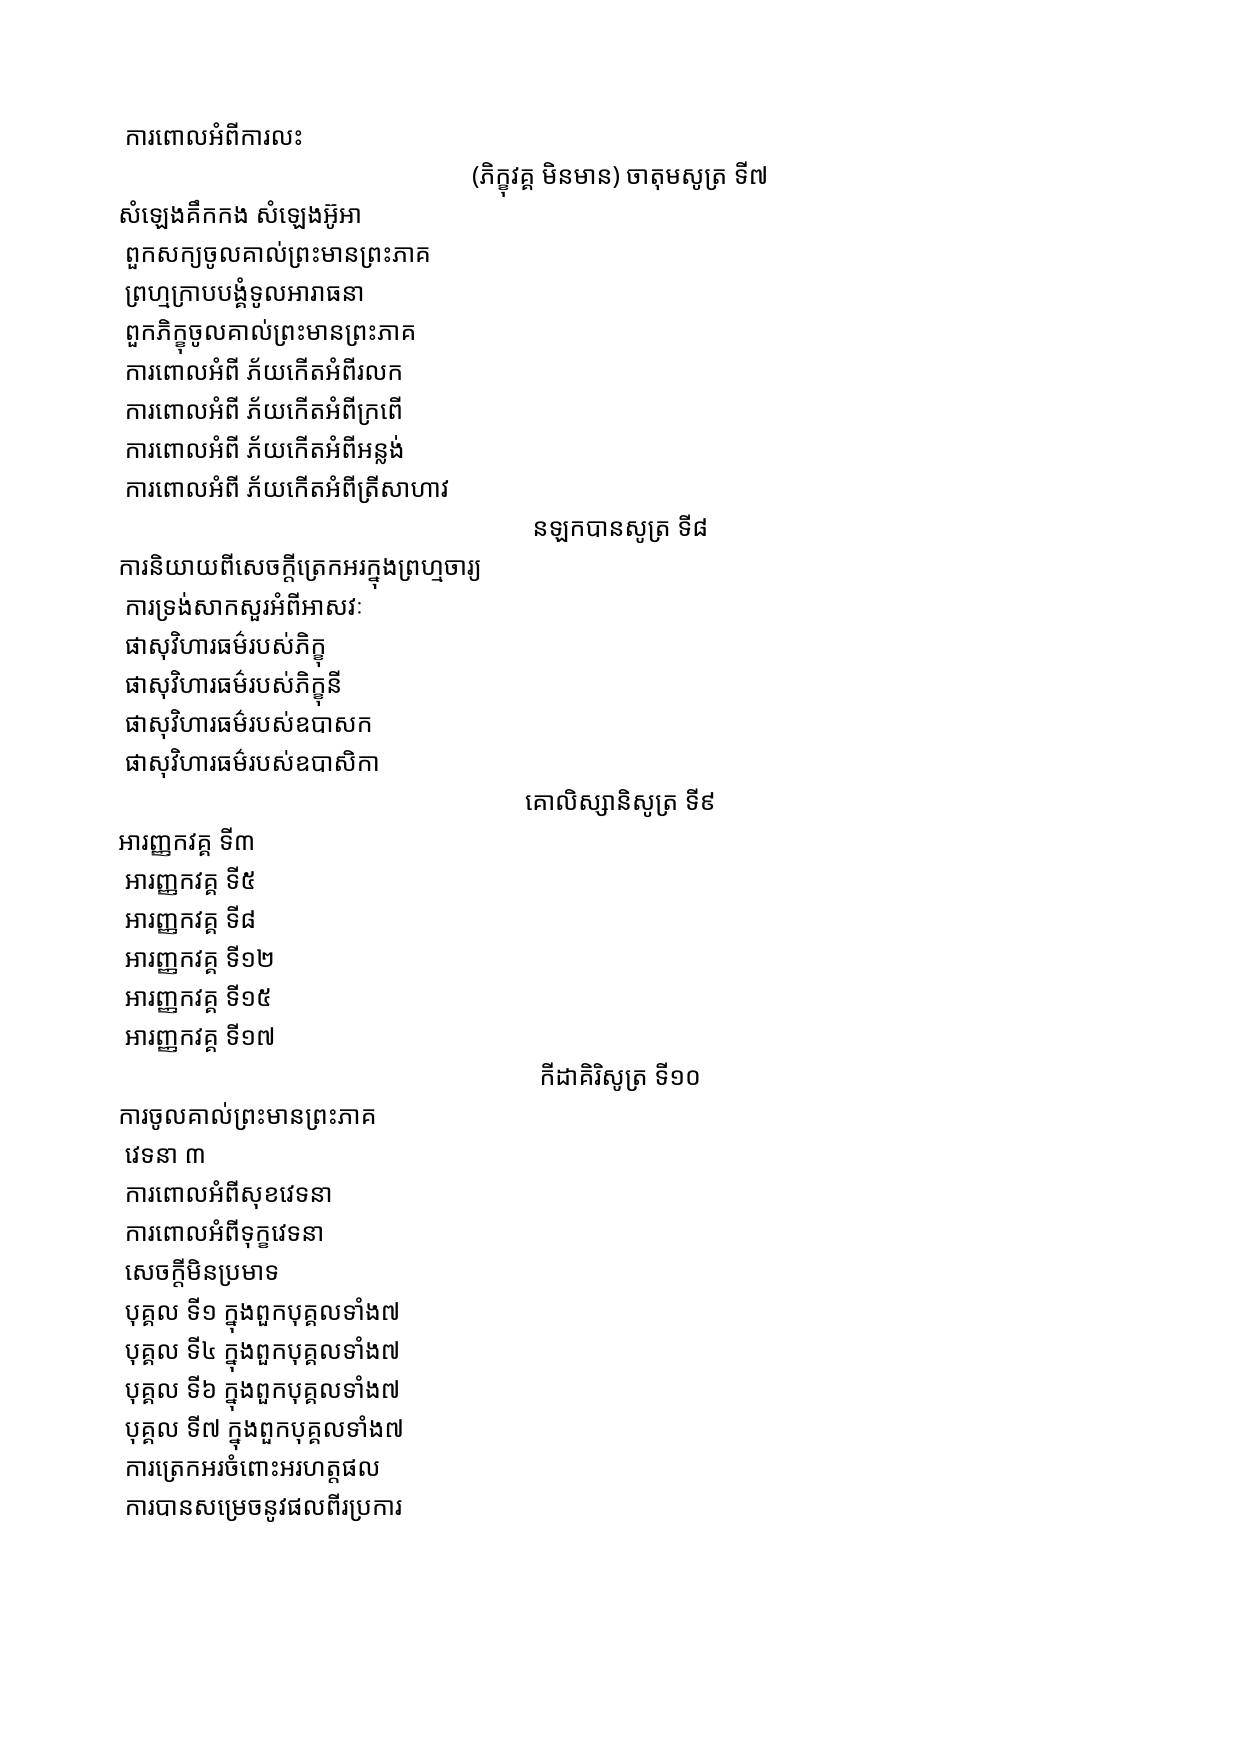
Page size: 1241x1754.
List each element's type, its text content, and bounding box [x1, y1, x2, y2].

text ការពោលអំពីសុខវេទនា [118, 1176, 1122, 1210]
text (ភិក្ខុវគ្គ មិនមាន) ចាតុមសូត្រ ទី៧ [118, 157, 1122, 191]
text ការបានសម្រេចនូវផលពីរប្រការ [118, 1489, 1122, 1523]
text អារញ្ញកវគ្គ ទី១២ [118, 941, 1122, 975]
text នឡកបានសូត្រ ទី៨ [118, 510, 1122, 544]
text សំឡេងគឹកកង សំឡេងអ៊ូអា [118, 196, 1122, 231]
text ការត្រេកអរចំពោះអរហត្តផល [118, 1450, 1122, 1484]
text អារញ្ញកវគ្គ ទី៣ [118, 823, 1122, 857]
text អារញ្ញកវគ្គ ទី១៧ [118, 1019, 1122, 1053]
text គោលិស្សានិសូត្រ ទី៩ [118, 784, 1122, 818]
text អារញ្ញកវគ្គ ទី៥ [118, 862, 1122, 896]
text ផាសុវិហារធម៌របស់ភិក្ខុ [118, 627, 1122, 661]
text ការចូលគាល់ព្រះមានព្រះភាគ [118, 1097, 1122, 1131]
text ផាសុវិហារធម៌របស់ឧបាសិកា [118, 745, 1122, 779]
text ការពោលអំពី ភ័យកើតអំពីអន្លង់ [118, 431, 1122, 466]
text ការពោលអំពី ភ័យកើតអំពីត្រីសាហាវ [118, 471, 1122, 505]
text អារញ្ញកវគ្គ ទី៨ [118, 901, 1122, 936]
text វេទនា ៣ [118, 1136, 1122, 1171]
text ការពោលអំពីទុក្ខវេទនា [118, 1215, 1122, 1249]
text សេចក្តីមិនប្រមាទ [118, 1254, 1122, 1288]
text ការពោលអំពី ភ័យកើតអំពីក្រពើ [118, 392, 1122, 426]
text ការទ្រង់សាកសួរអំពីអាសវៈ [118, 588, 1122, 622]
text កីដាគិរិសូត្រ ទី១០ [118, 1058, 1122, 1092]
text អារញ្ញកវគ្គ ទី១៥ [118, 980, 1122, 1014]
text ពួកភិក្ខុចូលគាល់ព្រះមានព្រះភាគ [118, 314, 1122, 348]
text ពួកសក្យចូលគាល់ព្រះមានព្រះភាគ [118, 236, 1122, 270]
text ការពោលអំពី ភ័យកើតអំពីរលក [118, 353, 1122, 387]
text បុគ្គល ទី៧ ក្នុងពួកបុគ្គលទាំង៧ [118, 1411, 1122, 1445]
text បុគ្គល ទី៦ ក្នុងពួកបុគ្គលទាំង៧ [118, 1371, 1122, 1406]
text ព្រហ្មក្រាបបង្គំទូលអារាធនា [118, 275, 1122, 309]
text ផាសុវិហារធម៌របស់ភិក្ខុនី [118, 666, 1122, 701]
text ការពោលអំពីការលះ [118, 118, 1122, 152]
text បុគ្គល ទី១ ក្នុងពួកបុគ្គលទាំង៧ [118, 1293, 1122, 1327]
text បុគ្គល ទី៤ ក្នុងពួកបុគ្គលទាំង៧ [118, 1332, 1122, 1366]
text ផាសុវិហារធម៌របស់ឧបាសក [118, 706, 1122, 740]
text ការនិយាយពីសេចក្តីត្រេកអរក្នុងព្រហ្មចារ្យ [118, 549, 1122, 583]
